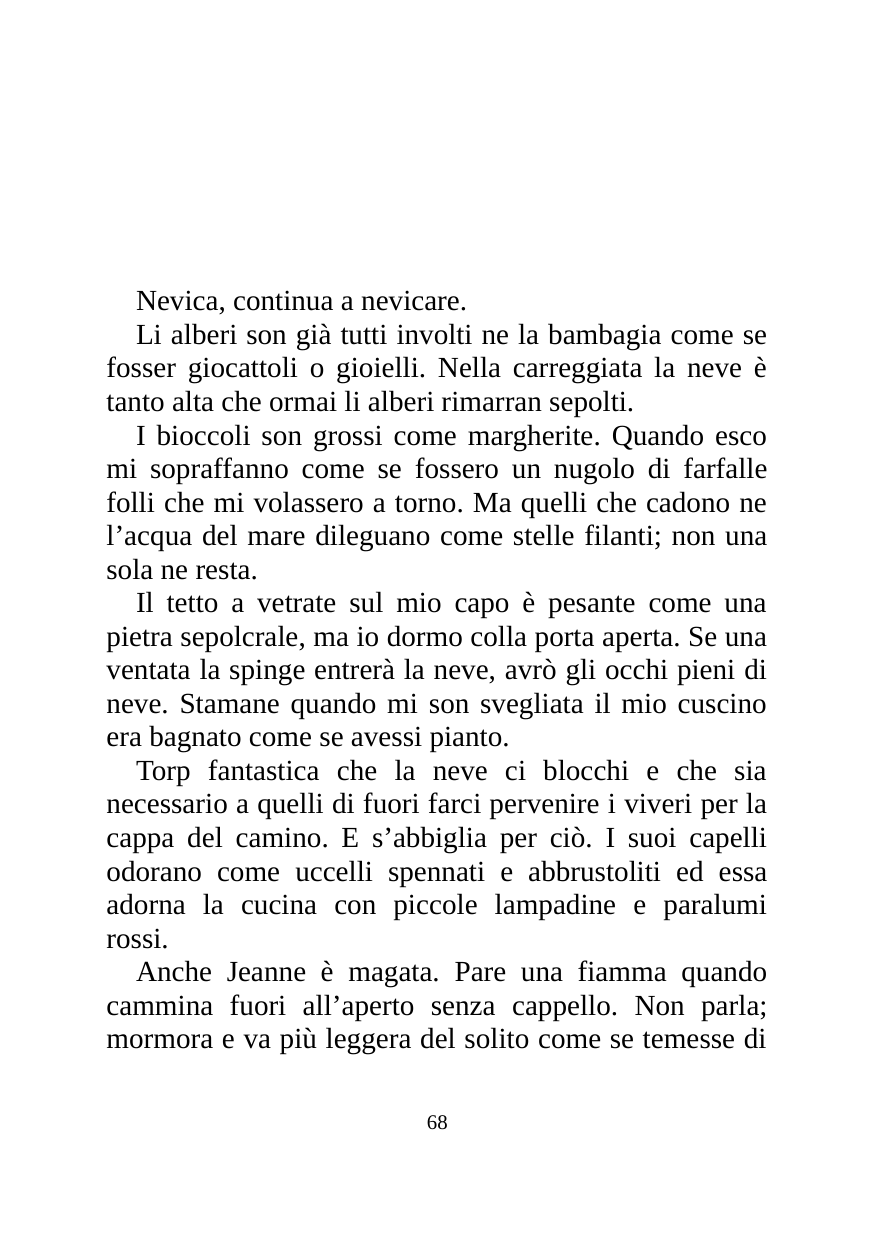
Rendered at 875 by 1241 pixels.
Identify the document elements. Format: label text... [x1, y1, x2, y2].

text Anche Jeanne è magata. Pare una fiamma quando cammina fuori all’aperto senza cappello. Non parla; mormora e va più leggera del solito come se temesse di [106, 954, 768, 1055]
text Nevica, continua a nevicare. [106, 283, 768, 317]
text Torp fantastica che la neve ci blocchi e che sia necessario a quelli di fuori farci pervenire i viveri per la cappa del camino. E s’abbiglia per ciò. I suoi capelli odorano come uccelli spennati e abbrustoliti ed essa adorna la cucina con piccole lampadine e paralumi rossi. [106, 753, 768, 954]
text Il tetto a vetrate sul mio capo è pesante come una pietra sepolcrale, ma io dormo colla porta aperta. Se una ventata la spinge entrerà la neve, avrò gli occhi pieni di neve. Stamane quando mi son svegliata il mio cuscino era bagnato come se avessi pianto. [106, 585, 768, 753]
text Li alberi son già tutti involti ne la bambagia come se fosser giocattoli o gioielli. Nella carreggiata la neve è tanto alta che ormai li alberi rimarran sepolti. [106, 317, 768, 418]
text I bioccoli son grossi come margherite. Quando esco mi sopraffanno come se fossero un nugolo di farfalle folli che mi volassero a torno. Ma quelli che cadono ne l’acqua del mare dileguano come stelle filanti; non una sola ne resta. [106, 418, 768, 585]
